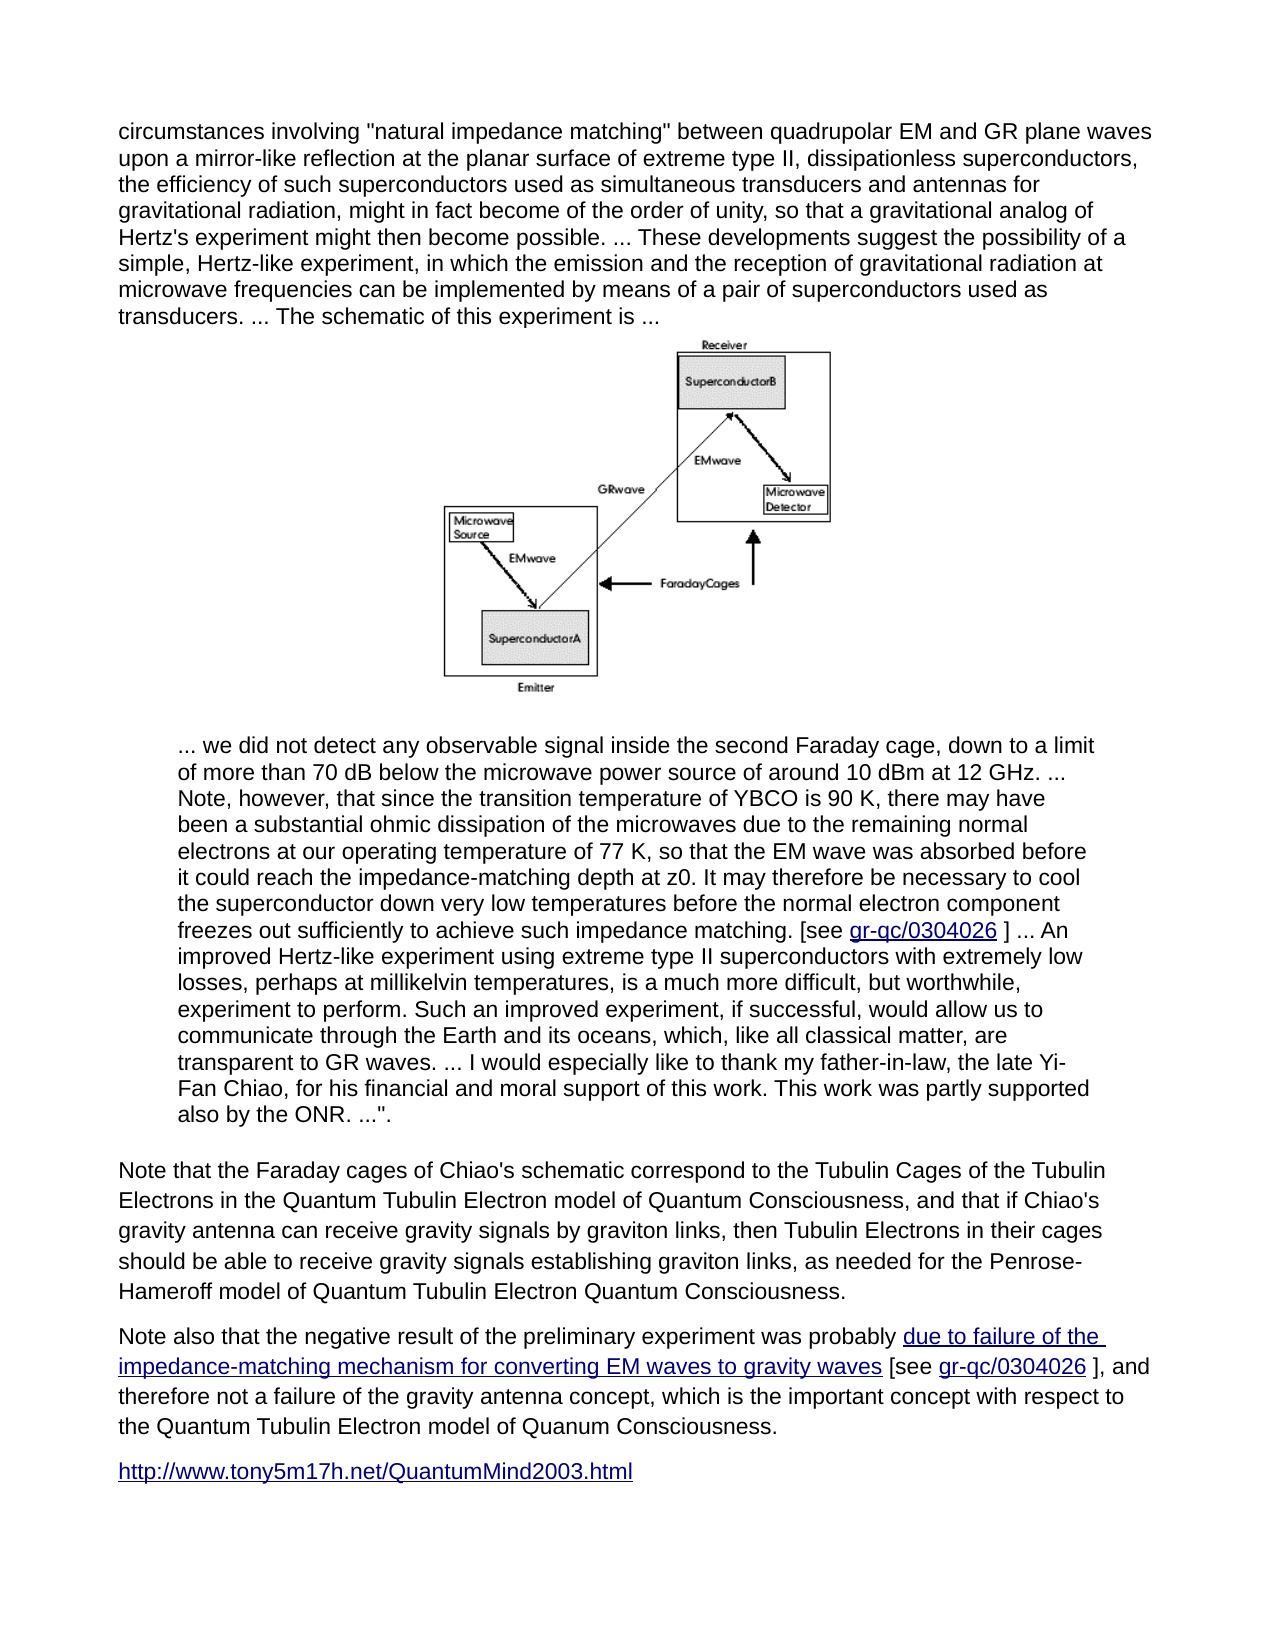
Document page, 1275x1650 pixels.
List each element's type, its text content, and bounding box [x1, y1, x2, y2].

text http://www.tony5m17h.net/QuantumMind2003.html [118, 1458, 1157, 1484]
picture [424, 328, 851, 703]
text circumstances involving "natural impedance matching" between quadrupolar EM and GR plane waves upon a mirror-like reflection at the planar surface of extreme type II, dissipationless superconductors, the efficiency of such superconductors used as simultaneous transducers and antennas for gravitational radiation, might in fact become of the order of unity, so that a gravitational analog of Hertz's experiment might then become possible. ... These developments suggest the possibility of a simple, Hertz-like experiment, in which the emission and the reception of gravitational radiation at microwave frequencies can be implemented by means of a pair of superconductors used as transducers. ... The schematic of this experiment is ... [118, 118, 1157, 329]
text ... we did not detect any observable signal inside the second Faraday cage, down to a limit of more than 70 dB below the microwave power source of around 10 dBm at 12 GHz. ... Note, however, that since the transition temperature of YBCO is 90 K, there may have been a substantial ohmic dissipation of the microwaves due to the remaining normal electrons at our operating temperature of 77 K, so that the EM wave was absorbed before it could reach the impedance-matching depth at z0. It may therefore be necessary to cool the superconductor down very low temperatures before the normal electron component freezes out sufficiently to achieve such impedance matching. [see gr-qc/0304026 ] ... An improved Hertz-like experiment using extreme type II superconductors with extremely low losses, perhaps at millikelvin temperatures, is a much more difficult, but worthwhile, experiment to perform. Such an improved experiment, if successful, would allow us to communicate through the Earth and its oceans, which, like all classical matter, are transparent to GR waves. ... I would especially like to thank my father-in-law, the late Yi-Fan Chiao, for his financial and moral support of this work. This work was partly supported also by the ONR. ...". [177, 732, 1098, 1127]
text Note also that the negative result of the preliminary experiment was probably due to failure of the impedance-matching mechanism for converting EM waves to gravity waves [see gr-qc/0304026 ], and therefore not a failure of the gravity antenna concept, which is the important concept with respect to the Quantum Tubulin Electron model of Quanum Consciousness. [118, 1323, 1157, 1439]
text Note that the Faraday cages of Chiao's schematic correspond to the Tubulin Cages of the Tubulin Electrons in the Quantum Tubulin Electron model of Quantum Consciousness, and that if Chiao's gravity antenna can receive gravity signals by graviton links, then Tubulin Electrons in their cages should be able to receive gravity signals establishing graviton links, as needed for the Penrose-Hameroff model of Quantum Tubulin Electron Quantum Consciousness. [118, 1157, 1157, 1304]
